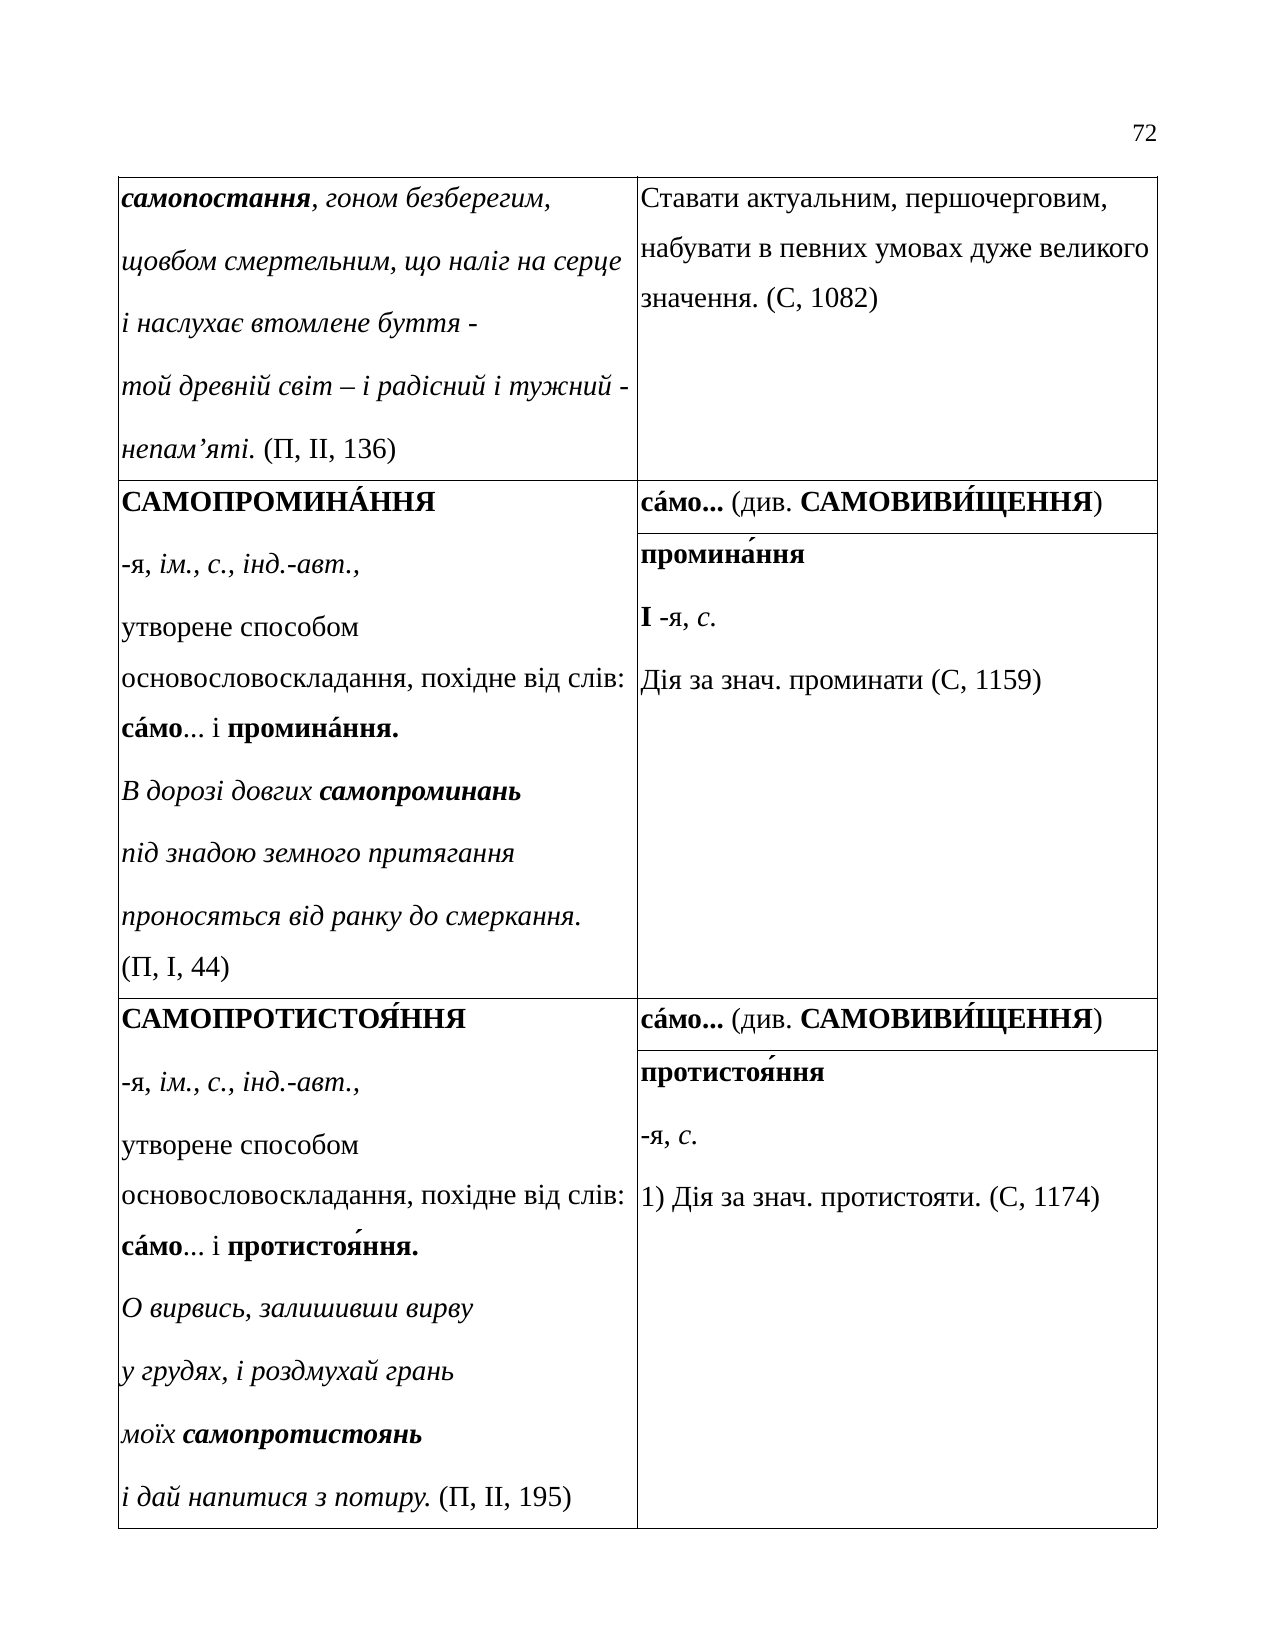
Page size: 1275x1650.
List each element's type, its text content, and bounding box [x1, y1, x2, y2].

table_cell самопостання, гоном безберегим, щовбом смертельним, що наліг на серце і наслухає втомлене буття - той древній світ – і радісний і тужний - непам’яті. (П, ІІ, 136) [119, 178, 637, 480]
table_cell промина́ння I -я, с. Дія за знач. проминати (С, 1159) [638, 534, 1157, 998]
table_cell САМОПРОМИНÁННЯ -я, ім., с., інд.-авт., утворене способом основословоскладання, похідне від слів: сáмо... і проминáння. В дорозі довгих самопроминань під знадою земного притягання проносяться від ранку до смеркання. (П, І, 44) [119, 481, 637, 998]
table_cell сáмо... (див. САМОВИВИ́ЩЕННЯ) [638, 999, 1157, 1050]
table_cell САМОПРОТИСТОЯ́ННЯ -я, ім., с., інд.-авт., утворене способом основословоскладання, похідне від слів: сáмо... і протистоя́ння. О вирвись, залишивши вирву у грудях, і роздмухай грань моїх самопротистоянь і дай напитися з потиру. (П, ІІ, 195) [119, 999, 637, 1528]
table_cell Ставати актуальним, першочерговим, набувати в певних умовах дуже великого значення. (С, 1082) [638, 178, 1157, 480]
table_cell протистоя́ння -я, с. 1) Дія за знач. протистояти. (С, 1174) [638, 1051, 1157, 1528]
table_cell сáмо... (див. САМОВИВИ́ЩЕННЯ) [638, 481, 1157, 533]
